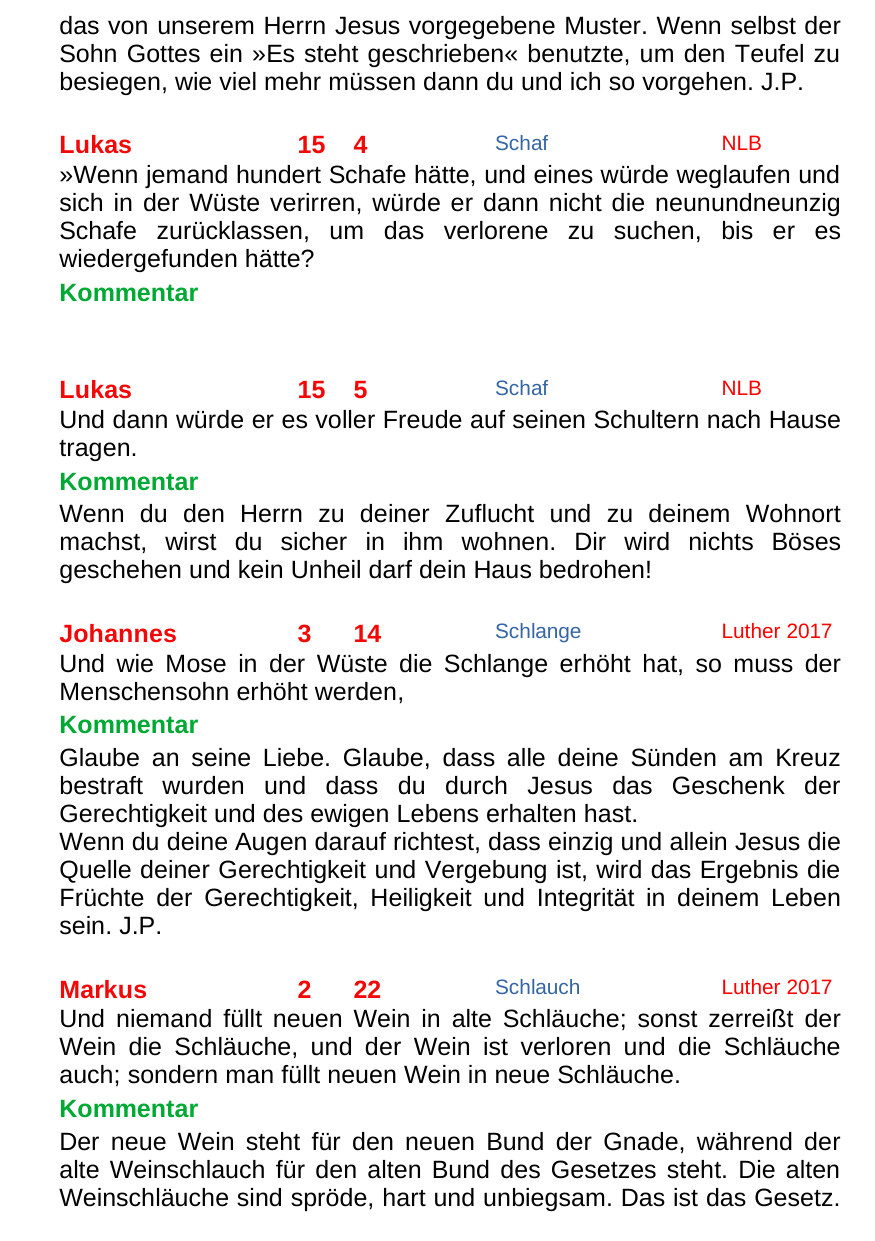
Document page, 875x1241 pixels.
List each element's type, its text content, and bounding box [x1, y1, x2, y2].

table_cell Wenn du den Herrn zu deiner Zuflucht und zu deinem Wohnort machst, wirst du sicher in ihm wohnen. Dir wird nichts Böses geschehen und kein Unheil darf dein Haus bedrohen! [59, 500, 842, 584]
table_cell Lukas [59, 376, 297, 406]
table_cell [59, 462, 844, 468]
table_cell [298, 711, 342, 741]
table_cell das von unserem Herrn Jesus vorgegebene Muster. Wenn selbst der Sohn Gottes ein »Es steht geschrieben« benutzte, um den Teufel zu besiegen, wie viel mehr müssen dann du und ich so vorgehen. J.P. [59, 12, 842, 96]
table_cell 3 [298, 620, 342, 649]
table_cell Markus [59, 976, 297, 1005]
table_cell 2 [298, 976, 342, 1005]
table_cell [298, 279, 342, 308]
table_cell 5 [353, 376, 427, 406]
table_cell [206, 468, 297, 497]
table_cell Und wie Mose in der Wüste die Schlange erhöht hat, so muss der Menschensohn erhöht werden, [59, 650, 842, 706]
table_cell [59, 311, 842, 341]
table_cell [59, 341, 844, 376]
table_cell [427, 376, 495, 406]
table_cell 22 [353, 976, 427, 1005]
table_cell Kommentar [59, 1095, 206, 1124]
table_cell [495, 711, 677, 741]
table_cell [342, 279, 353, 308]
table_cell [59, 96, 844, 131]
table_cell Der neue Wein steht für den neuen Bund der Gnade, während der alte Weinschlauch für den alten Bund des Gesetzes steht. Die alten Weinschläuche sind spröde, hart und unbiegsam. Das ist das Gesetz. [59, 1128, 842, 1212]
table_cell [206, 1095, 297, 1124]
table_cell [721, 279, 842, 308]
table_cell [206, 711, 297, 741]
table_cell [427, 279, 495, 308]
table_cell [342, 711, 353, 741]
table_cell [342, 376, 353, 406]
table_cell [677, 376, 721, 406]
table_cell Lukas [59, 131, 297, 161]
table_cell [342, 620, 353, 649]
table_cell [59, 584, 844, 620]
table_cell [721, 468, 842, 497]
table_cell [353, 279, 427, 308]
table_cell [427, 711, 495, 741]
table_cell [59, 940, 844, 976]
table_cell [298, 1095, 342, 1124]
table_cell 4 [353, 131, 427, 161]
table_cell Schaf [495, 131, 677, 161]
table_cell Und dann würde er es voller Freude auf seinen Schultern nach Hause tragen. [59, 406, 842, 462]
table_cell [59, 706, 844, 711]
table_cell Kommentar [59, 468, 206, 497]
table_cell Glaube an seine Liebe. Glaube, dass alle deine Sünden am Kreuz bestraft wurden und dass du durch Jesus das Geschenk der Gerechtigkeit und des ewigen Lebens erhalten hast. Wenn du deine Augen darauf richtest, dass einzig und allein Jesus die Quelle deiner Gerechtigkeit und Vergebung ist, wird das Ergebnis die Früchte der Gerechtigkeit, Heiligkeit und Integrität in deinem Leben sein. J.P. [59, 744, 842, 940]
table_cell Kommentar [59, 279, 206, 308]
table_cell [59, 1089, 844, 1095]
table_cell [59, 273, 844, 279]
table_cell »Wenn jemand hundert Schafe hätte, und eines würde weglaufen und sich in der Wüste verirren, würde er dann nicht die neunundneunzig Schafe zurücklassen, um das verlorene zu suchen, bis er es wiedergefunden hätte? [59, 161, 842, 273]
table_cell [677, 468, 721, 497]
table_cell [427, 1095, 495, 1124]
table_cell Johannes [59, 620, 297, 649]
table_cell [427, 620, 495, 649]
table_cell 15 [298, 131, 342, 161]
table_cell [298, 468, 342, 497]
table_cell [342, 976, 353, 1005]
table_cell [427, 131, 495, 161]
table_cell Schaf [495, 376, 677, 406]
table_cell [495, 279, 677, 308]
table_cell [677, 620, 721, 649]
table_cell [495, 468, 677, 497]
table_cell NLB [721, 131, 844, 161]
table_cell Schlange [495, 620, 677, 649]
table_cell [677, 131, 721, 161]
table_cell [353, 711, 427, 741]
table_cell [677, 711, 721, 741]
table_cell [353, 1095, 427, 1124]
table_cell Kommentar [59, 711, 206, 741]
table_cell Schlauch [495, 976, 677, 1005]
table_cell Und niemand füllt neuen Wein in alte Schläuche; sonst zerreißt der Wein die Schläuche, und der Wein ist verloren und die Schläuche auch; sondern man füllt neuen Wein in neue Schläuche. [59, 1005, 842, 1089]
table_cell [677, 976, 721, 1005]
table_cell 15 [298, 376, 342, 406]
table_cell [342, 131, 353, 161]
table_cell [427, 468, 495, 497]
table_cell Luther 2017 [721, 976, 844, 1005]
table_cell [427, 976, 495, 1005]
table_cell 14 [353, 620, 427, 649]
table_cell [721, 711, 842, 741]
table_cell NLB [721, 376, 844, 406]
table_cell [721, 1095, 842, 1124]
table_cell [342, 1095, 353, 1124]
table_cell [342, 468, 353, 497]
table_cell [677, 1095, 721, 1124]
table_cell [353, 468, 427, 497]
table_cell [495, 1095, 677, 1124]
table_cell [677, 279, 721, 308]
table_cell Luther 2017 [721, 620, 844, 649]
table_cell [206, 279, 297, 308]
